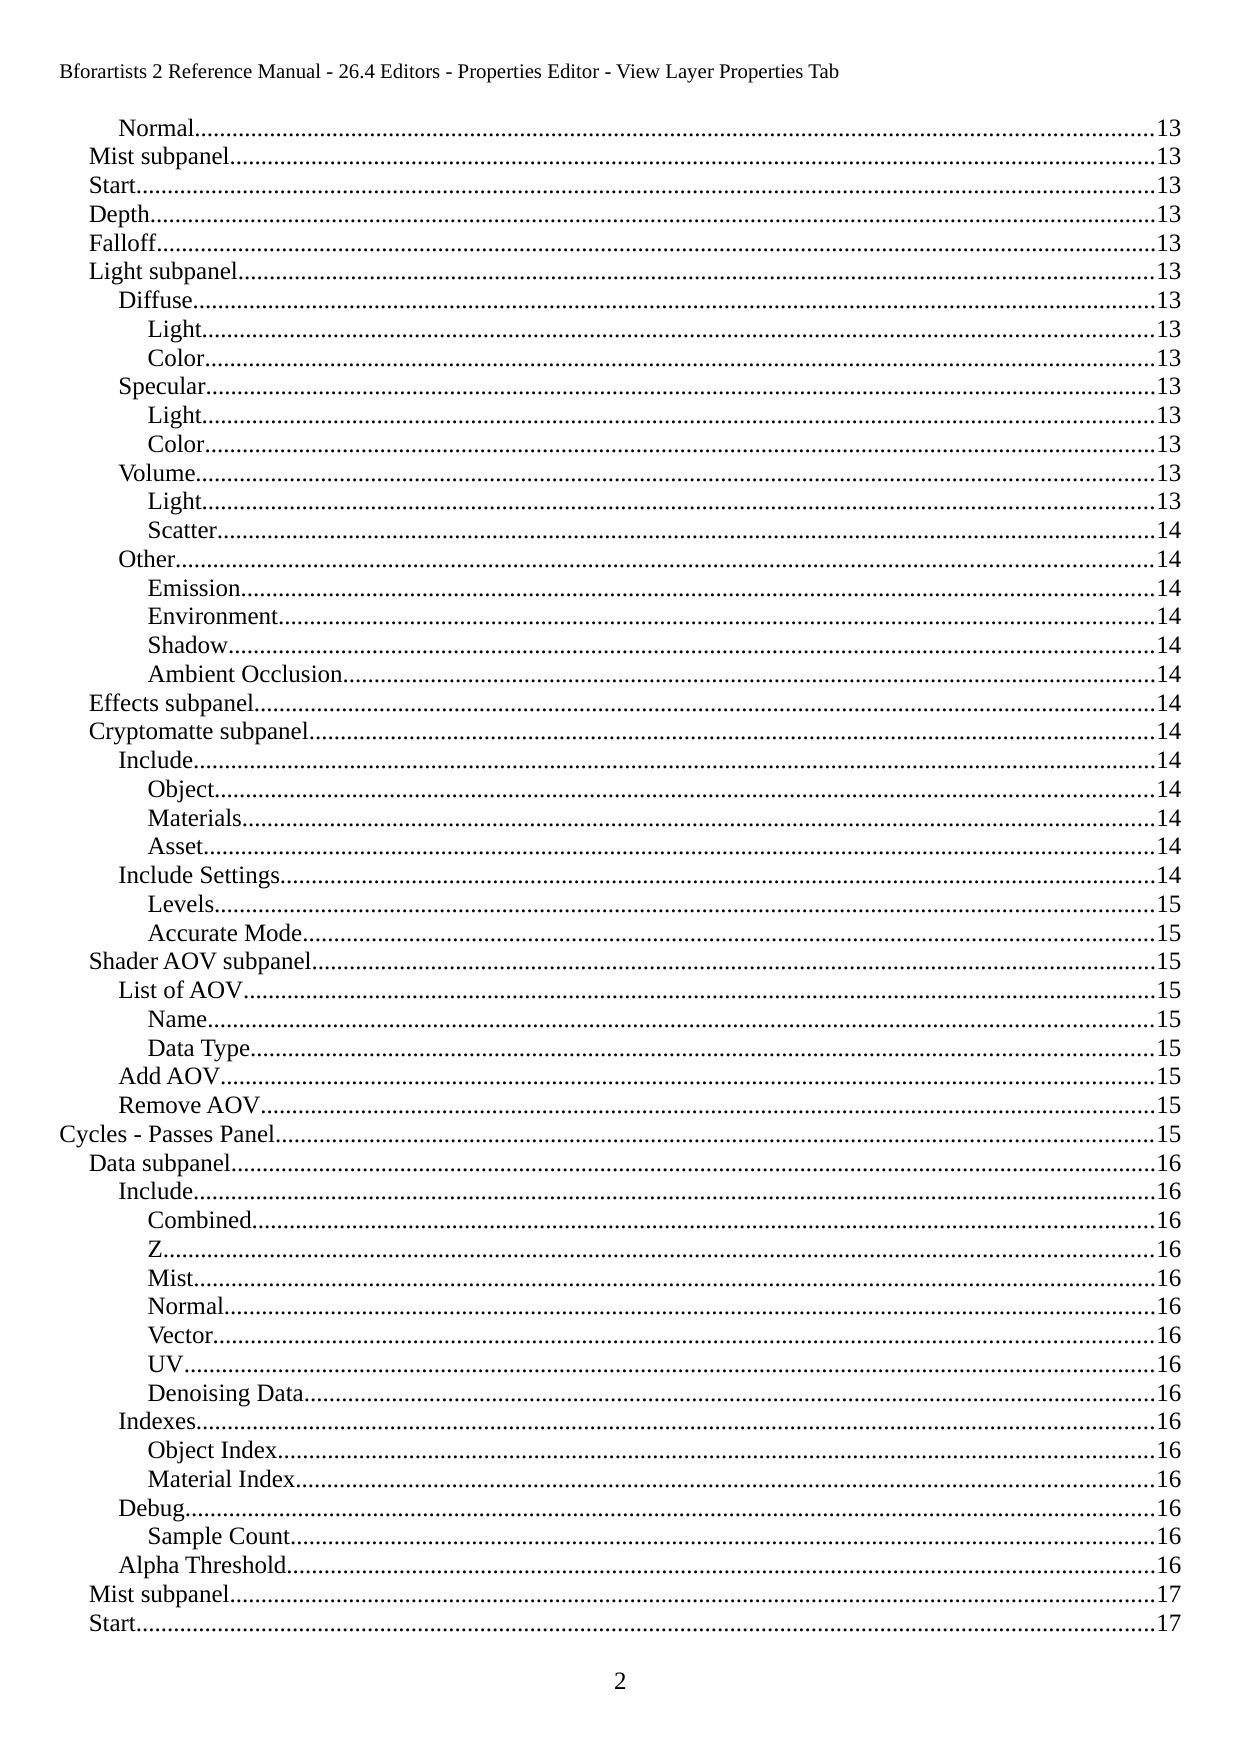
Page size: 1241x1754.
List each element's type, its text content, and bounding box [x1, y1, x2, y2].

text Object Index 16 [147, 1435, 1181, 1464]
text Normal 13 [118, 113, 1181, 141]
text Name 15 [147, 1004, 1181, 1033]
text Add AOV 15 [118, 1061, 1181, 1090]
text Data subpanel 16 [88, 1148, 1181, 1176]
text Light subpanel 13 [88, 256, 1181, 285]
text Denoising Data 16 [147, 1378, 1181, 1406]
text Alpha Threshold 16 [118, 1550, 1181, 1579]
text Mist subpanel 13 [88, 141, 1181, 170]
text Light 13 [147, 314, 1181, 343]
text Falloff 13 [88, 228, 1181, 256]
text Color 13 [147, 429, 1181, 458]
text Include Settings 14 [118, 860, 1181, 889]
text Ambient Occlusion 14 [147, 659, 1181, 688]
text UV 16 [147, 1349, 1181, 1378]
text Data Type 15 [147, 1033, 1181, 1061]
text Mist 16 [147, 1263, 1181, 1291]
text Remove AOV 15 [118, 1090, 1181, 1119]
text Environment 14 [147, 601, 1181, 630]
text Depth 13 [88, 199, 1181, 228]
text Shadow 14 [147, 630, 1181, 659]
text Include 14 [118, 745, 1181, 774]
text Levels 15 [147, 889, 1181, 918]
text Other 14 [118, 544, 1181, 573]
text Include 16 [118, 1176, 1181, 1205]
text Indexes 16 [118, 1406, 1181, 1435]
text Normal 16 [147, 1291, 1181, 1320]
text Effects subpanel 14 [88, 688, 1181, 716]
text Cryptomatte subpanel 14 [88, 716, 1181, 745]
text Vector 16 [147, 1320, 1181, 1349]
text List of AOV 15 [118, 975, 1181, 1004]
text Object 14 [147, 774, 1181, 803]
text Asset 14 [147, 831, 1181, 860]
text Color 13 [147, 343, 1181, 371]
text Accurate Mode 15 [147, 918, 1181, 946]
text Volume 13 [118, 458, 1181, 486]
text Shader AOV subpanel 15 [88, 946, 1181, 975]
text Diffuse 13 [118, 285, 1181, 314]
text Sample Count 16 [147, 1521, 1181, 1550]
text Combined 16 [147, 1205, 1181, 1234]
text Mist subpanel 17 [88, 1579, 1181, 1608]
text Light 13 [147, 400, 1181, 429]
text Start 13 [88, 170, 1181, 199]
text Start 17 [88, 1608, 1181, 1636]
text Materials 14 [147, 803, 1181, 831]
text Light 13 [147, 486, 1181, 515]
text Scatter 14 [147, 515, 1181, 544]
text Specular 13 [118, 371, 1181, 400]
text Emission 14 [147, 573, 1181, 601]
text Material Index 16 [147, 1464, 1181, 1493]
text Z 16 [147, 1234, 1181, 1263]
text Cycles - Passes Panel 15 [59, 1119, 1181, 1148]
text Debug 16 [118, 1493, 1181, 1521]
